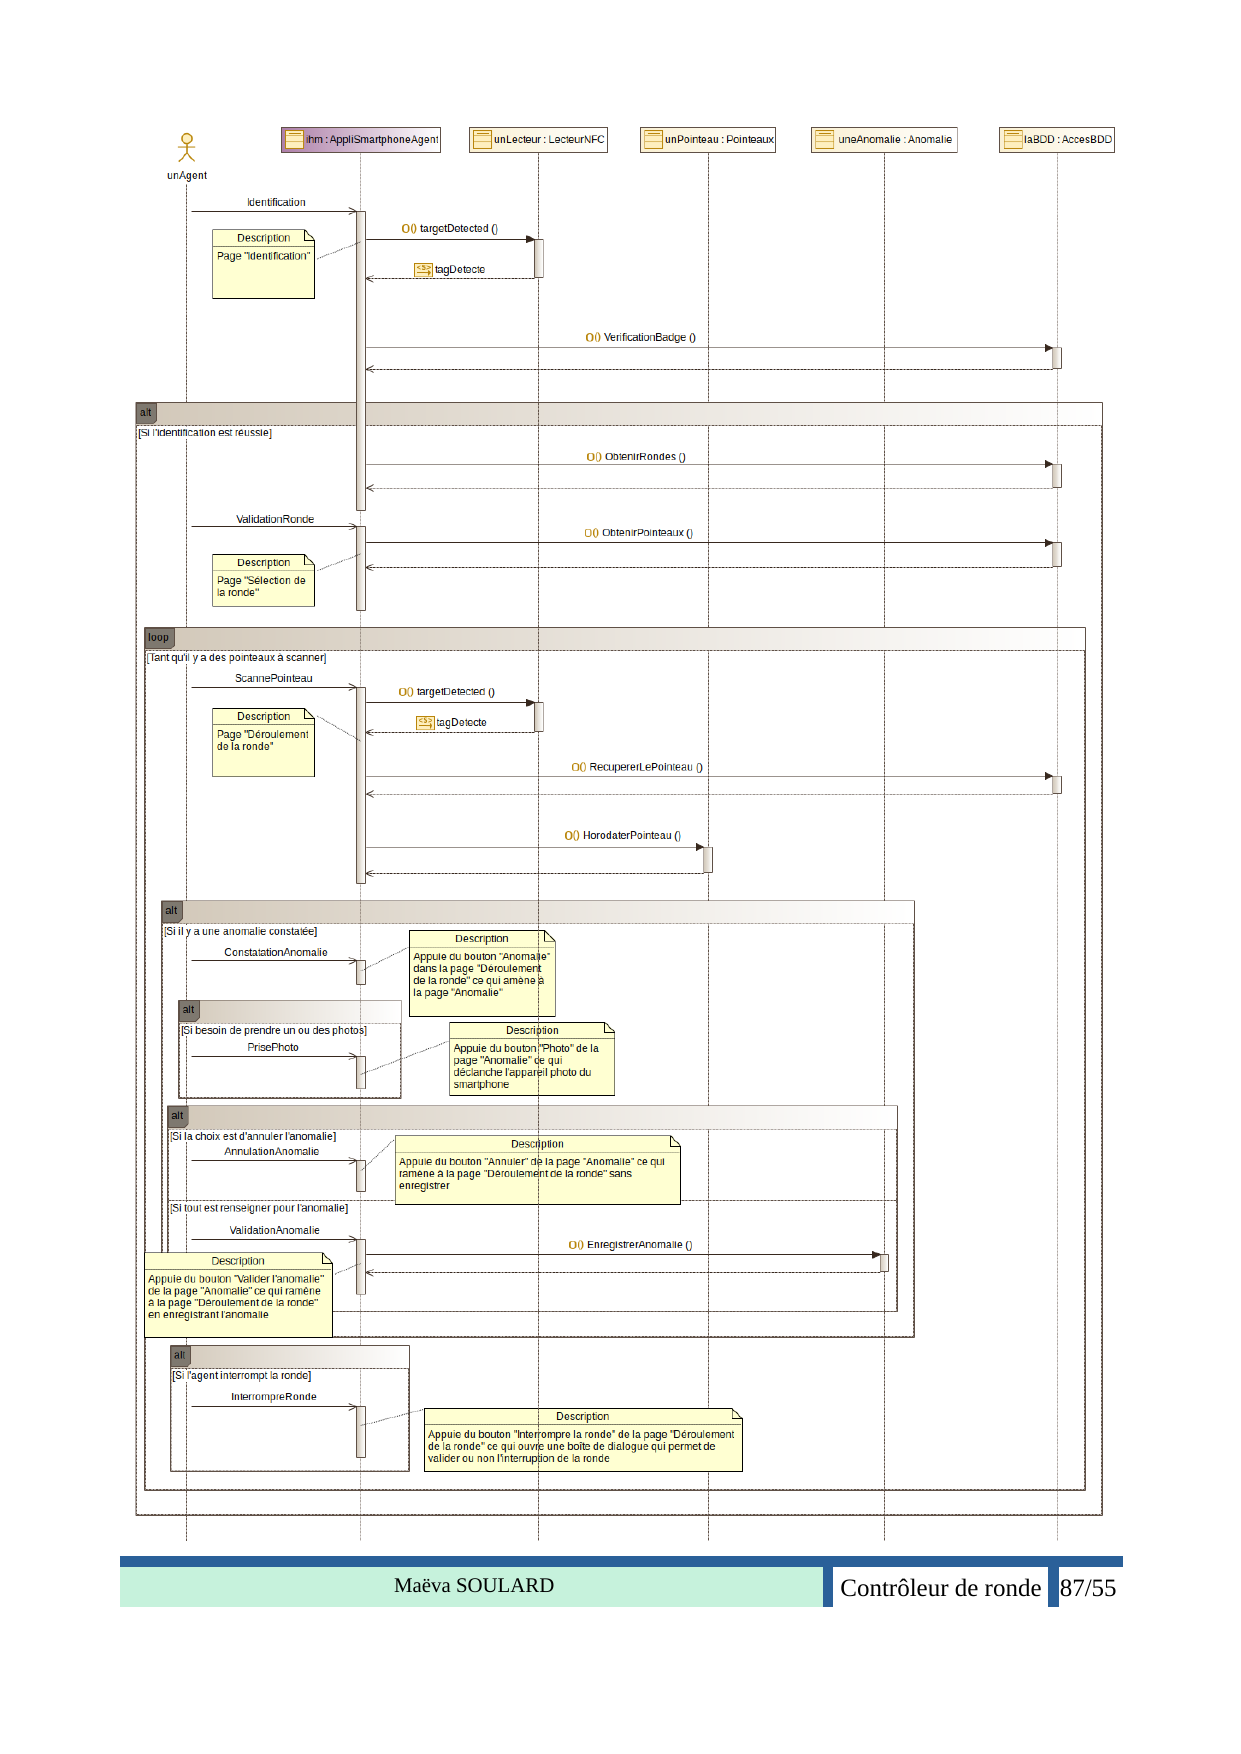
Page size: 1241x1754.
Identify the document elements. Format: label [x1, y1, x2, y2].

picture [118, 118, 1123, 1541]
